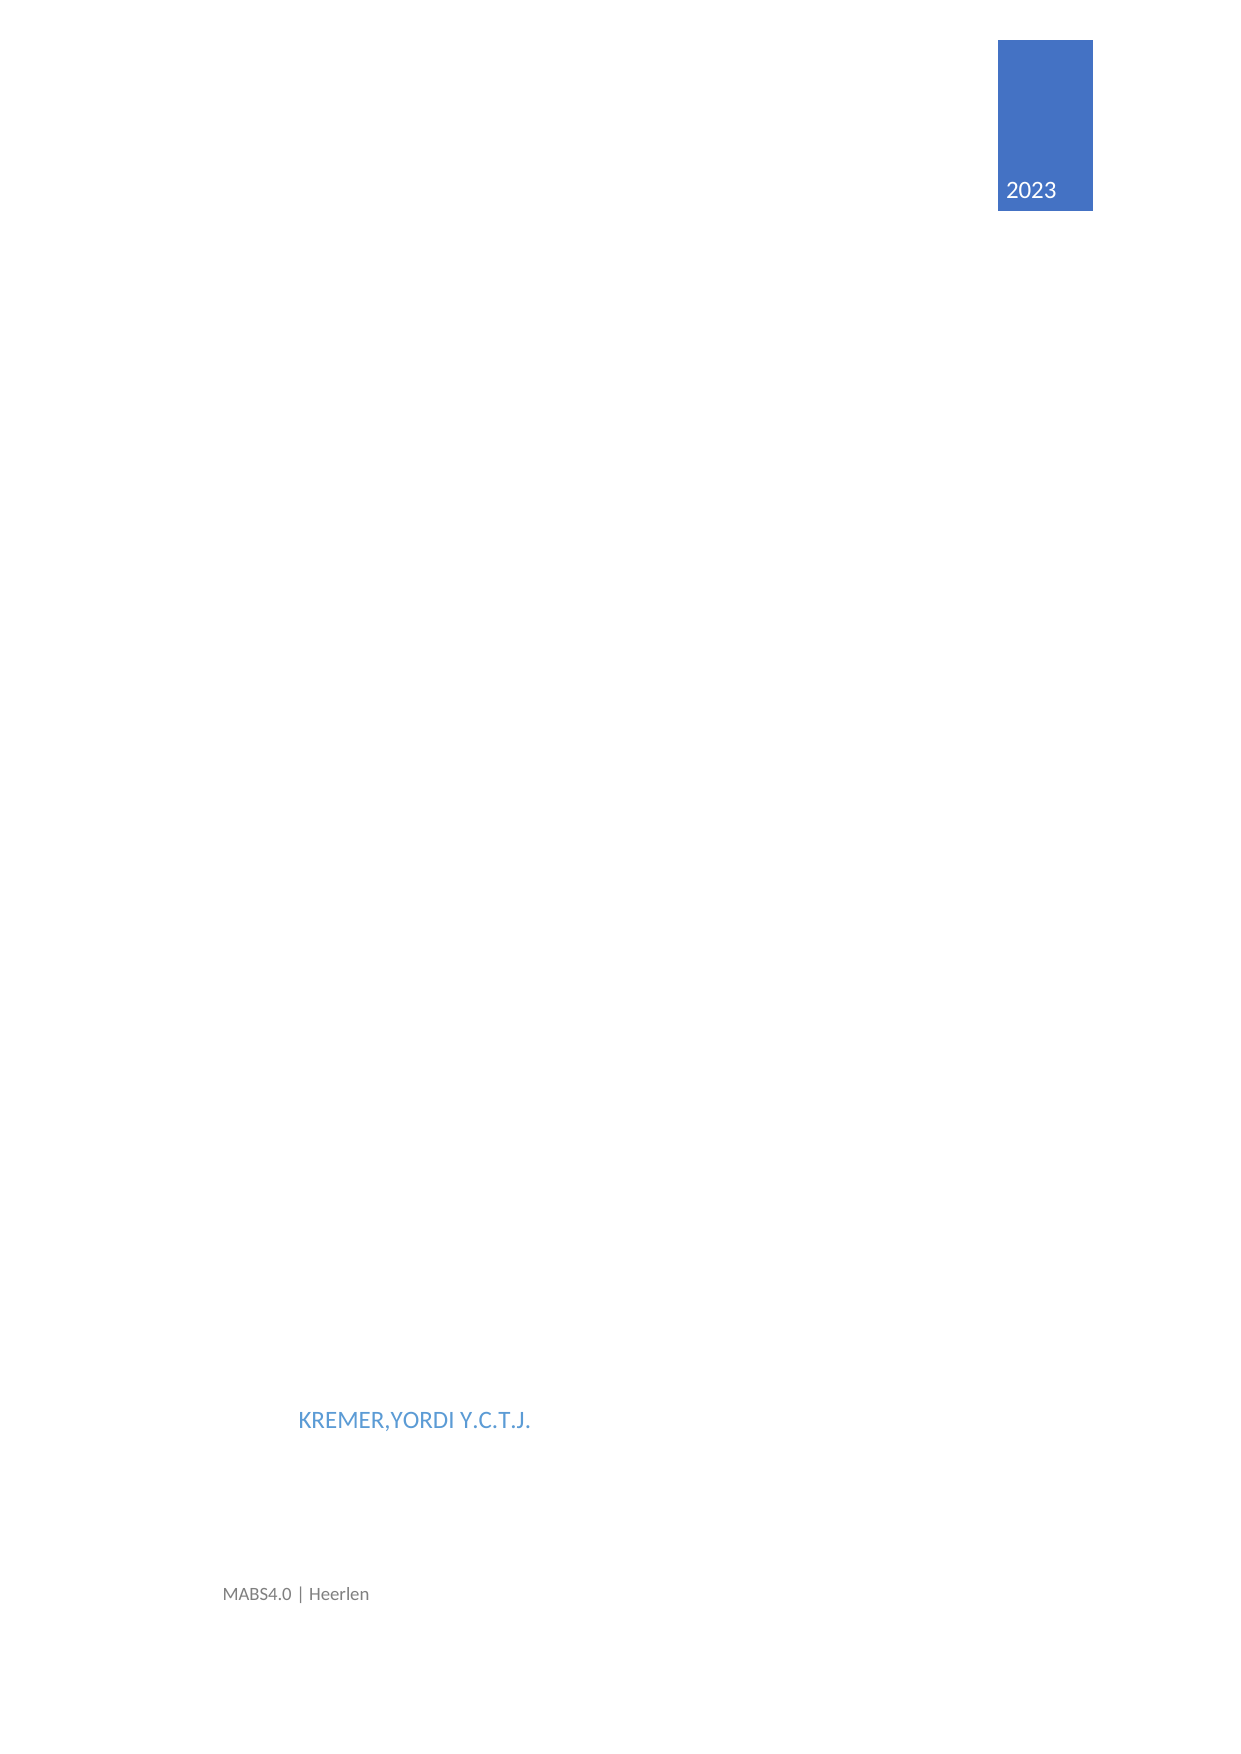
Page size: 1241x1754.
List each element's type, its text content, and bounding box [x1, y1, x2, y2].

text Mabs4.0 | Heerlen [222, 1582, 836, 1605]
text Kremer,Yordi Y.C.T.J. [298, 1404, 912, 1435]
